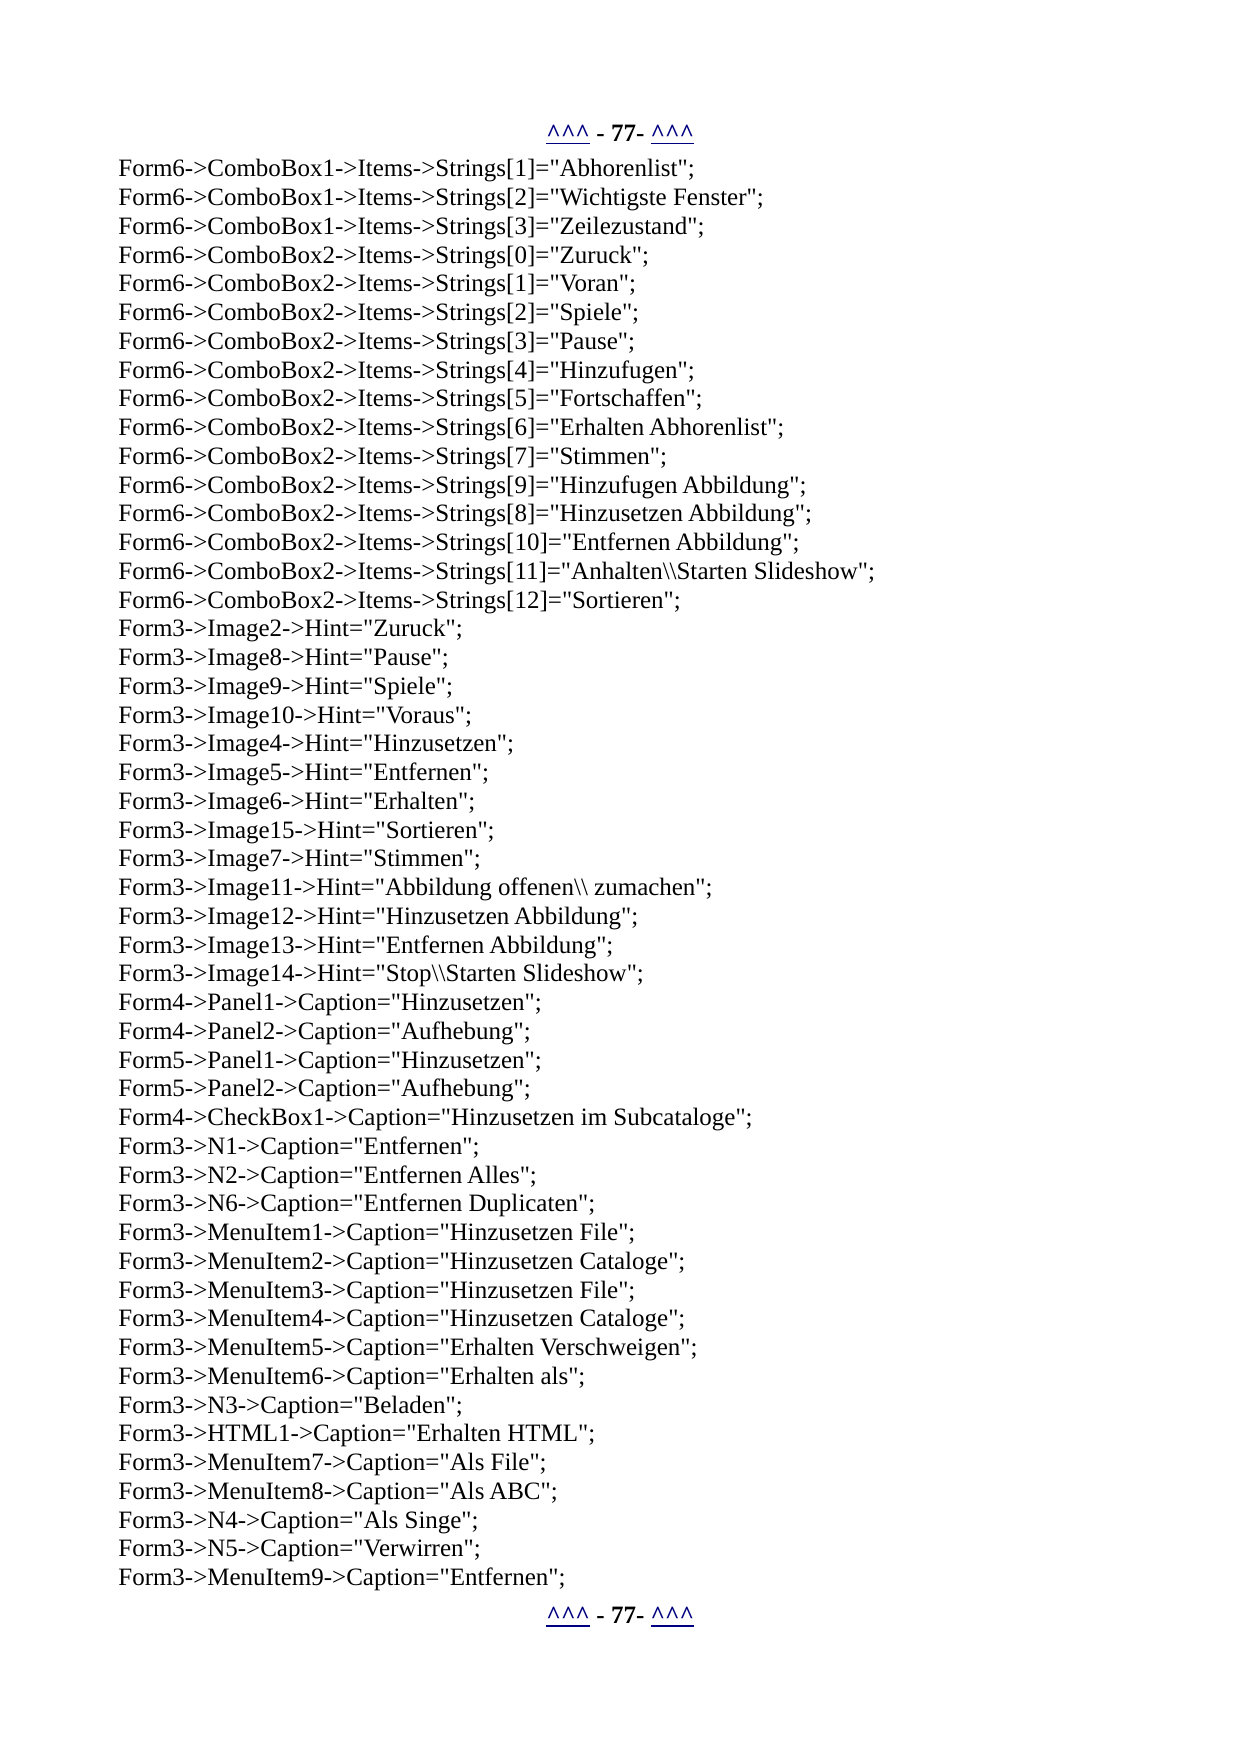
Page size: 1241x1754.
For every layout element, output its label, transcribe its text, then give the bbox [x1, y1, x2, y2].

text Form3->Image6->Hint="Erhalten"; [118, 786, 1122, 815]
text Form3->MenuItem5->Caption="Erhalten Verschweigen"; [118, 1332, 1122, 1361]
text Form5->Panel2->Caption="Aufhebung"; [118, 1073, 1122, 1102]
text Form3->MenuItem2->Caption="Hinzusetzen Cataloge"; [118, 1246, 1122, 1275]
text Form6->ComboBox2->Items->Strings[0]="Zuruck"; [118, 240, 1122, 268]
text Form6->ComboBox2->Items->Strings[6]="Erhalten Abhorenlist"; [118, 412, 1122, 441]
text Form3->MenuItem8->Caption="Als ABC"; [118, 1476, 1122, 1505]
text Form6->ComboBox2->Items->Strings[5]="Fortschaffen"; [118, 383, 1122, 412]
text Form4->Panel2->Caption="Aufhebung"; [118, 1016, 1122, 1045]
text Form3->Image13->Hint="Entfernen Abbildung"; [118, 930, 1122, 958]
text Form3->Image7->Hint="Stimmen"; [118, 843, 1122, 872]
text Form3->MenuItem9->Caption="Entfernen"; [118, 1562, 1122, 1591]
text Form3->N1->Caption="Entfernen"; [118, 1131, 1122, 1160]
text Form4->Panel1->Caption="Hinzusetzen"; [118, 987, 1122, 1016]
text Form6->ComboBox2->Items->Strings[4]="Hinzufugen"; [118, 355, 1122, 383]
text Form3->Image4->Hint="Hinzusetzen"; [118, 728, 1122, 757]
text Form3->Image11->Hint="Abbildung offenen\\ zumachen"; [118, 872, 1122, 901]
text Form6->ComboBox2->Items->Strings[3]="Pause"; [118, 326, 1122, 355]
text Form6->ComboBox2->Items->Strings[1]="Voran"; [118, 268, 1122, 297]
text Form3->Image5->Hint="Entfernen"; [118, 757, 1122, 786]
text Form3->MenuItem6->Caption="Erhalten als"; [118, 1361, 1122, 1390]
text Form6->ComboBox1->Items->Strings[3]="Zeilezustand"; [118, 211, 1122, 240]
text Form3->MenuItem1->Caption="Hinzusetzen File"; [118, 1217, 1122, 1246]
text Form6->ComboBox2->Items->Strings[10]="Entfernen Abbildung"; [118, 527, 1122, 556]
text Form3->N5->Caption="Verwirren"; [118, 1533, 1122, 1562]
text Form4->CheckBox1->Caption="Hinzusetzen im Subcataloge"; [118, 1102, 1122, 1131]
text Form3->Image8->Hint="Pause"; [118, 642, 1122, 671]
text Form3->N2->Caption="Entfernen Alles"; [118, 1160, 1122, 1188]
text Form6->ComboBox2->Items->Strings[12]="Sortieren"; [118, 585, 1122, 613]
text Form6->ComboBox2->Items->Strings[8]="Hinzusetzen Abbildung"; [118, 498, 1122, 527]
text Form3->Image15->Hint="Sortieren"; [118, 815, 1122, 843]
text Form6->ComboBox2->Items->Strings[9]="Hinzufugen Abbildung"; [118, 470, 1122, 498]
text Form3->Image12->Hint="Hinzusetzen Abbildung"; [118, 901, 1122, 930]
text Form6->ComboBox2->Items->Strings[7]="Stimmen"; [118, 441, 1122, 470]
text Form3->Image10->Hint="Voraus"; [118, 700, 1122, 728]
text Form6->ComboBox1->Items->Strings[1]="Abhorenlist"; [118, 153, 1122, 182]
text Form3->N4->Caption="Als Singe"; [118, 1505, 1122, 1533]
text Form6->ComboBox2->Items->Strings[2]="Spiele"; [118, 297, 1122, 326]
text Form3->Image2->Hint="Zuruck"; [118, 613, 1122, 642]
text Form5->Panel1->Caption="Hinzusetzen"; [118, 1045, 1122, 1073]
text Form3->N6->Caption="Entfernen Duplicaten"; [118, 1188, 1122, 1217]
text Form6->ComboBox1->Items->Strings[2]="Wichtigste Fenster"; [118, 182, 1122, 211]
text Form3->Image14->Hint="Stop\\Starten Slideshow"; [118, 958, 1122, 987]
text Form3->MenuItem4->Caption="Hinzusetzen Cataloge"; [118, 1303, 1122, 1332]
text Form3->MenuItem7->Caption="Als File"; [118, 1447, 1122, 1476]
text Form3->HTML1->Caption="Erhalten HTML"; [118, 1418, 1122, 1447]
text Form3->MenuItem3->Caption="Hinzusetzen File"; [118, 1275, 1122, 1303]
text Form3->Image9->Hint="Spiele"; [118, 671, 1122, 700]
text Form6->ComboBox2->Items->Strings[11]="Anhalten\\Starten Slideshow"; [118, 556, 1122, 585]
text Form3->N3->Caption="Beladen"; [118, 1390, 1122, 1418]
